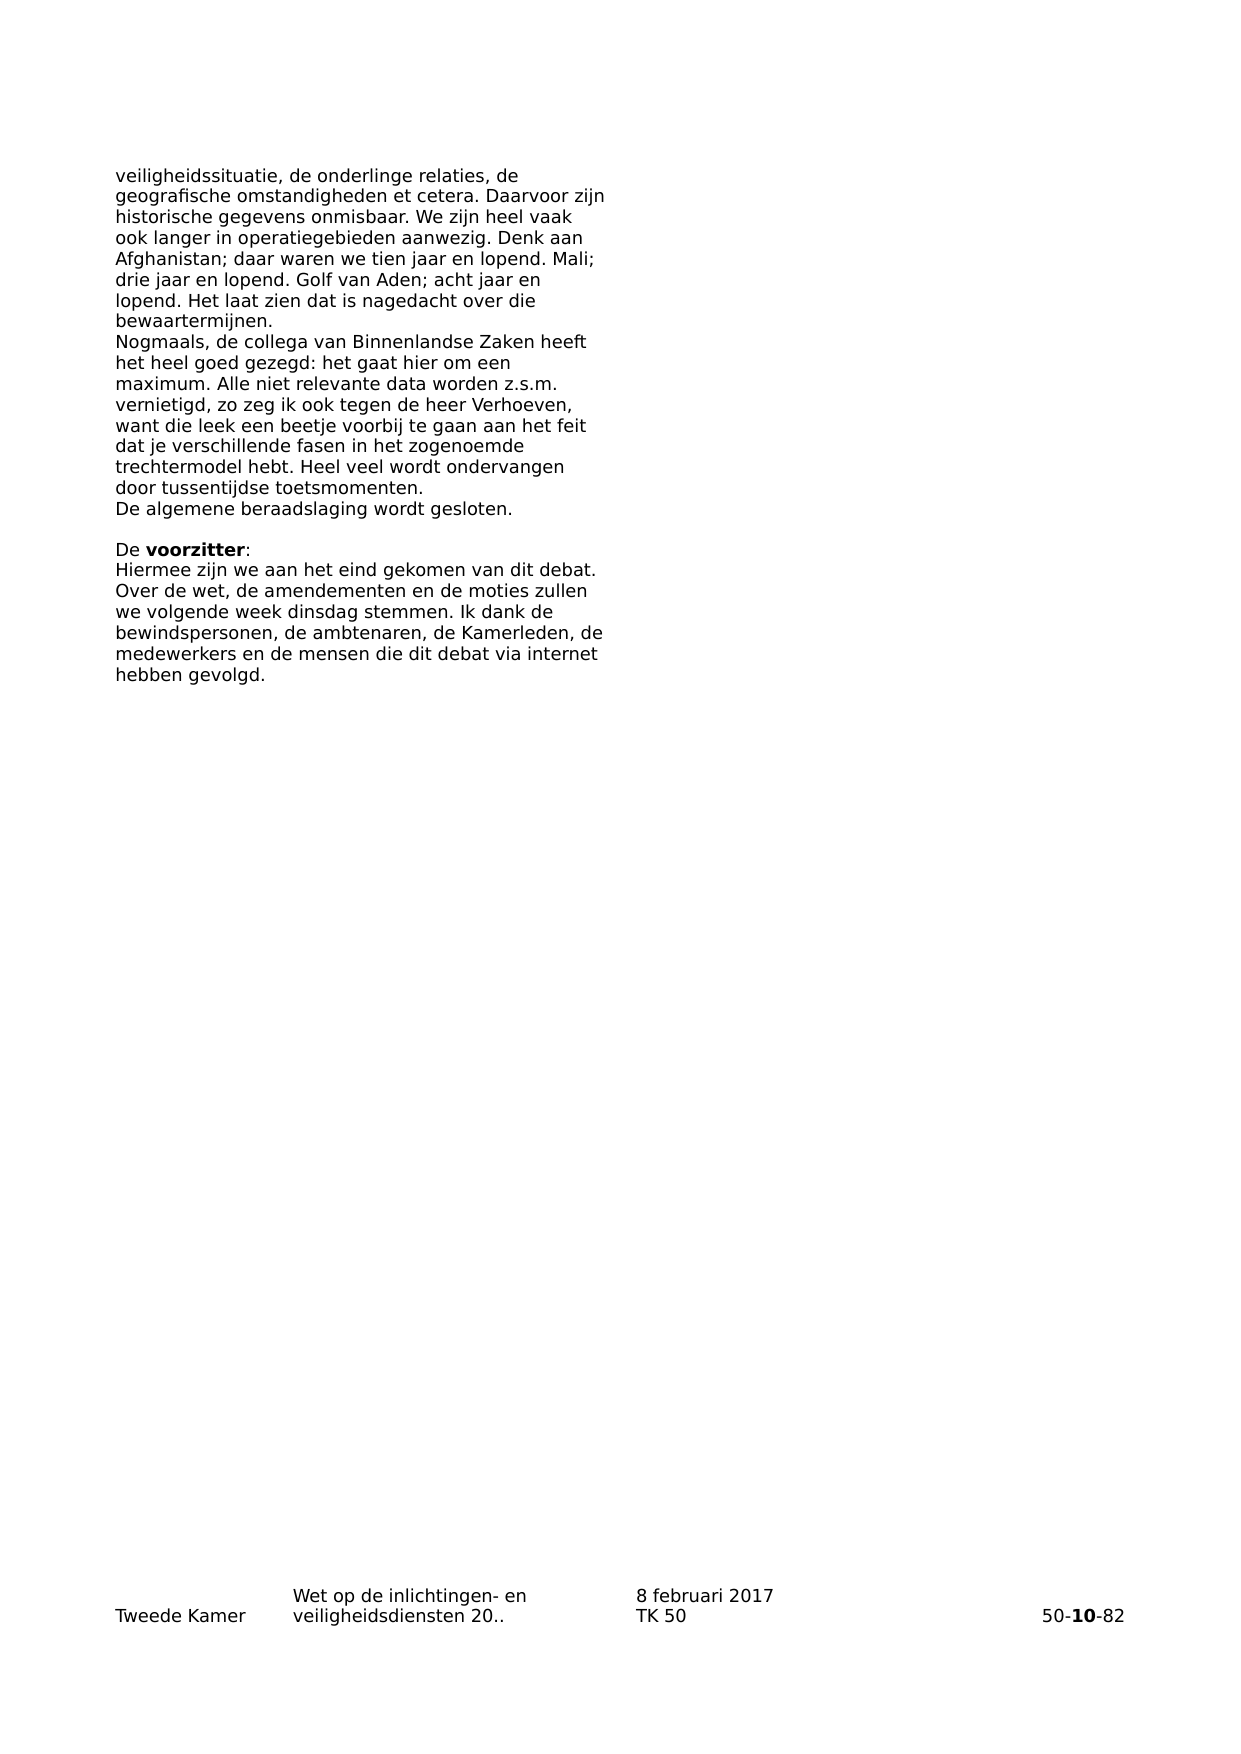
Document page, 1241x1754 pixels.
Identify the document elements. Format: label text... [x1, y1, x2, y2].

text Hiermee zijn we aan het eind gekomen van dit debat. Over de wet, de amendementen en de moties zullen we volgende week dinsdag stemmen. Ik dank de bewindspersonen, de ambtenaren, de Kamerleden, de medewerkers en de mensen die dit debat via internet hebben gevolgd. [115, 560, 605, 685]
text De voorzitter: [115, 539, 605, 560]
text De algemene beraadslaging wordt gesloten. [115, 499, 605, 519]
text veiligheidssituatie, de onderlinge relaties, de geografische omstandigheden et cetera. Daarvoor zijn historische gegevens onmisbaar. We zijn heel vaak ook langer in operatiegebieden aanwezig. Denk aan Afghanistan; daar waren we tien jaar en lopend. Mali; drie jaar en lopend. Golf van Aden; acht jaar en lopend. Het laat zien dat is nagedacht over die bewaartermijnen. [115, 165, 605, 332]
text Nogmaals, de collega van Binnenlandse Zaken heeft het heel goed gezegd: het gaat hier om een maximum. Alle niet relevante data worden z.s.m. vernietigd, zo zeg ik ook tegen de heer Verhoeven, want die leek een beetje voorbij te gaan aan het feit dat je verschillende fasen in het zogenoemde trechtermodel hebt. Heel veel wordt ondervangen door tussentijdse toetsmomenten. [115, 332, 605, 499]
